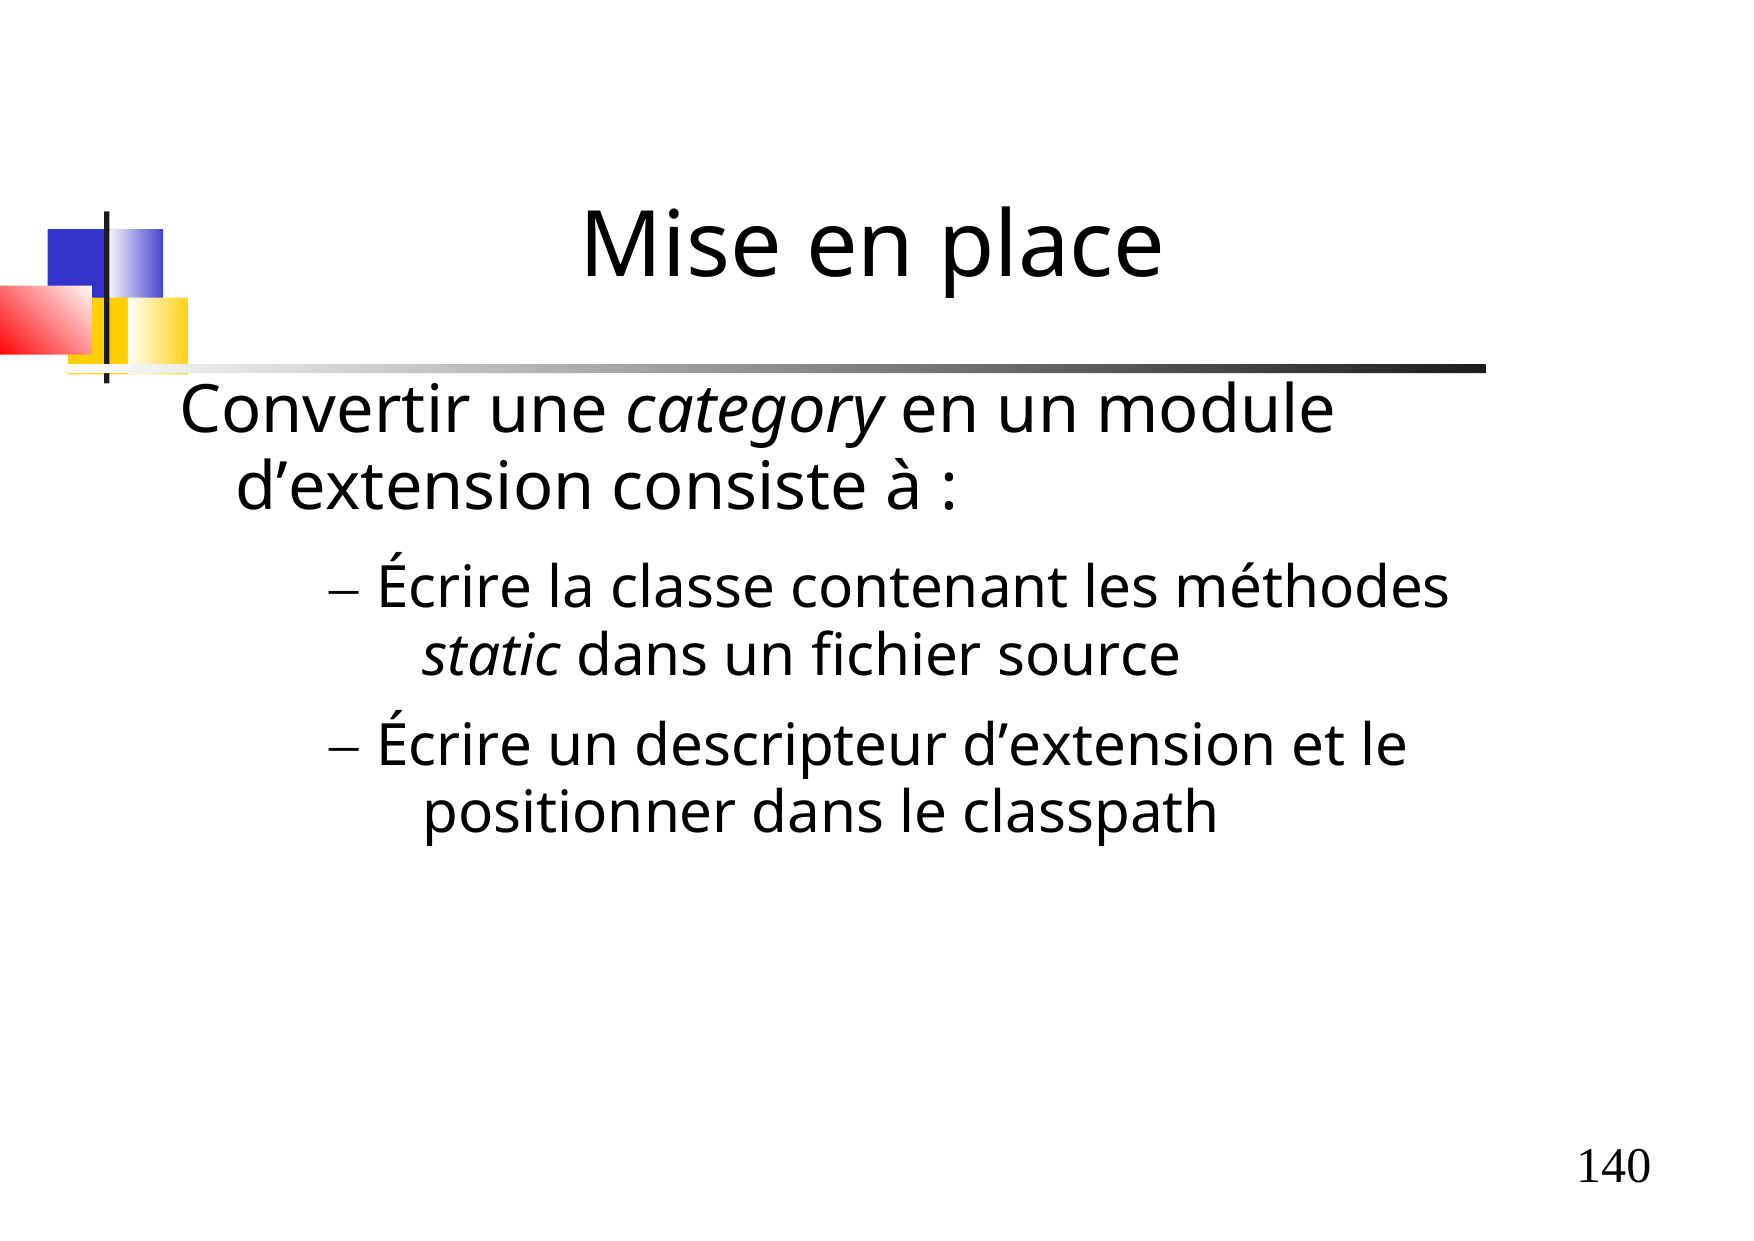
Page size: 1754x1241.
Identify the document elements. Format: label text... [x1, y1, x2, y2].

list Convertir une category en un module d’extension consiste à : Écrire la classe contenant les méthodes static dans un fichier source Écrire un descripteur d’extension et le positionner dans le classpath [179, 371, 1567, 1091]
title Mise en place [179, 139, 1567, 351]
